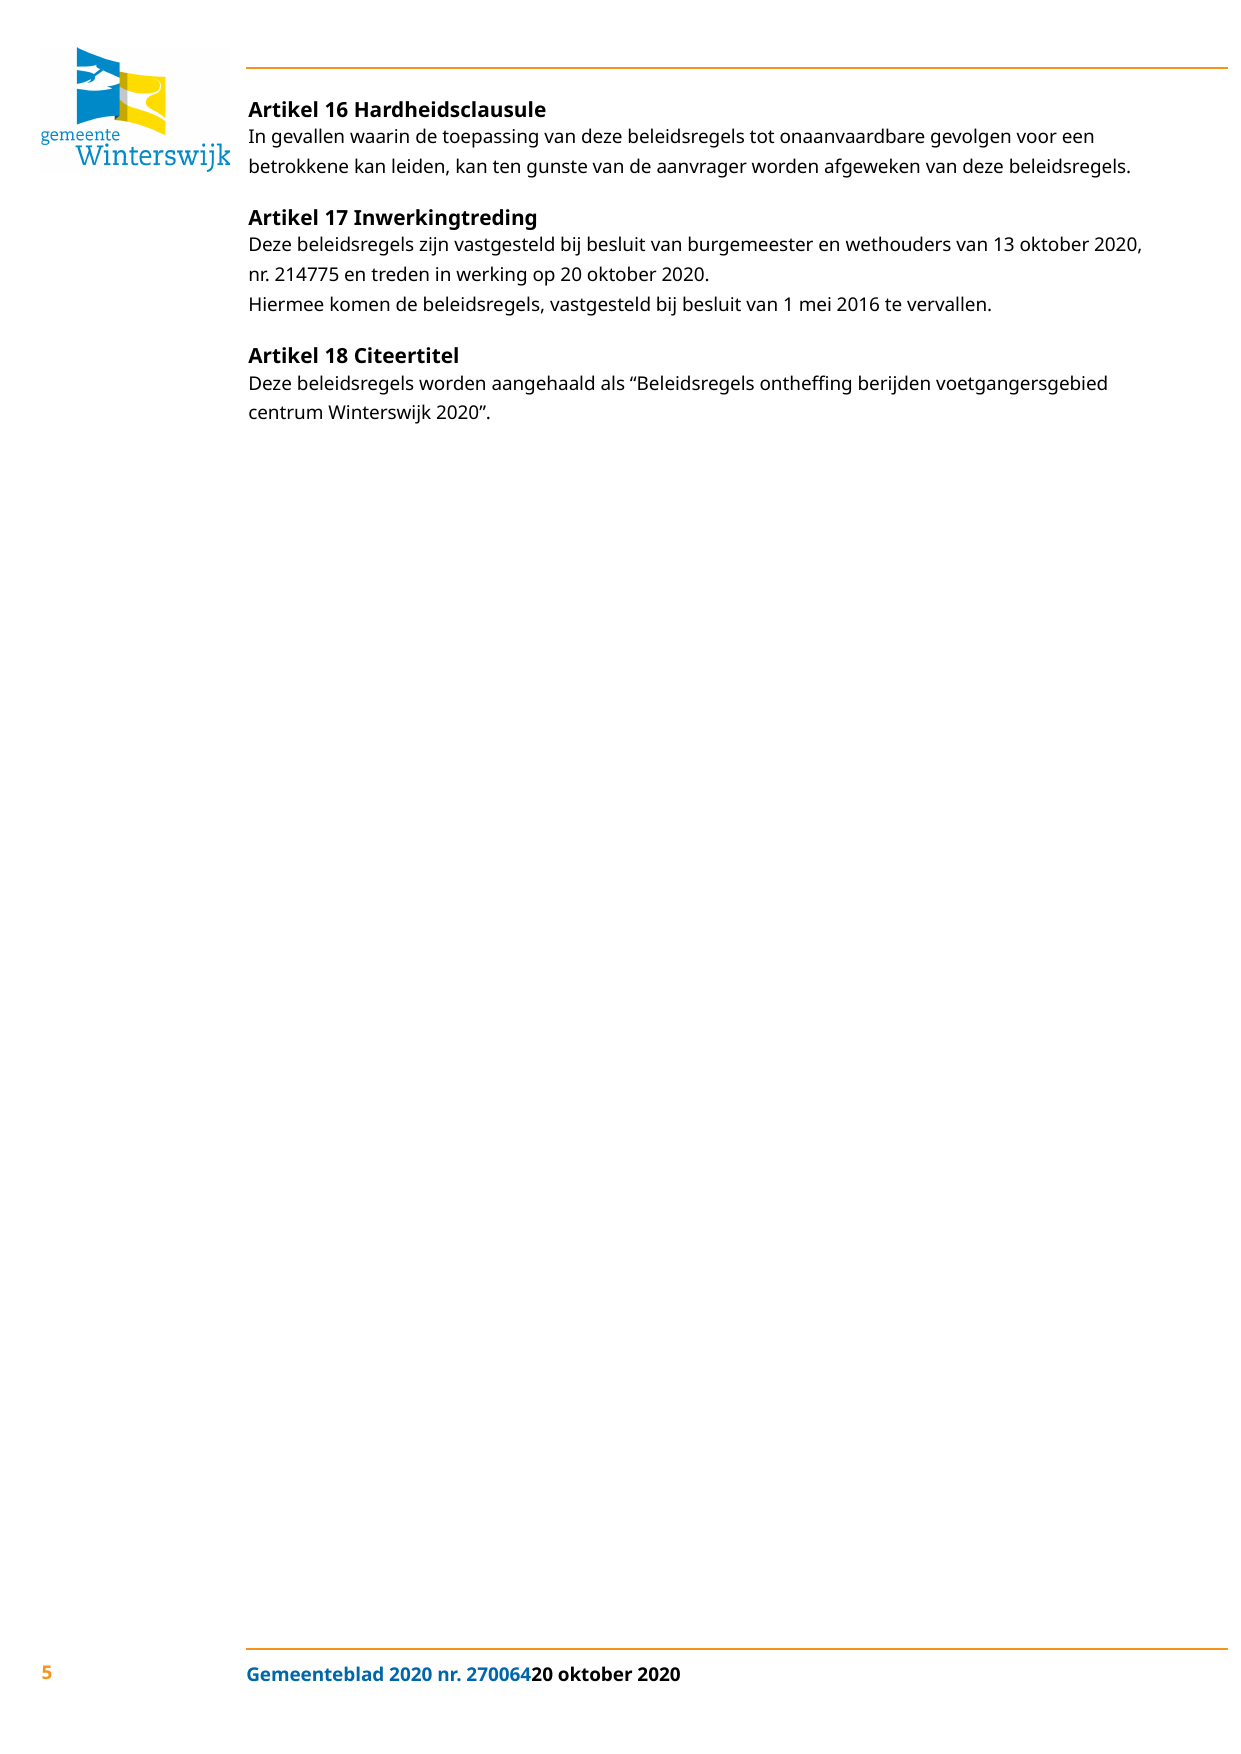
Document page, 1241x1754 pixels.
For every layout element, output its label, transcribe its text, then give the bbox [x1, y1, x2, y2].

picture [41, 47, 231, 172]
text Deze beleidsregels zijn vastgesteld bij besluit van burgemeester en wethouders van 13 oktober 2020, nr. 214775 en treden in werking op 20 oktober 2020. [248, 232, 1152, 287]
text Artikel 17 Inwerkingtreding [248, 203, 1152, 232]
text Hiermee komen de beleidsregels, vastgesteld bij besluit van 1 mei 2016 te vervallen. [248, 291, 1152, 317]
text Deze beleidsregels worden aangehaald als “Beleidsregels ontheffing berijden voetgangersgebied centrum Winterswijk 2020”. [248, 370, 1152, 425]
picture [225, 153, 231, 162]
text Artikel 18 Citeertitel [248, 341, 1152, 370]
text In gevallen waarin de toepassing van deze beleidsregels tot onaanvaardbare gevolgen voor een betrokkene kan leiden, kan ten gunste van de aanvrager worden afgeweken van deze beleidsregels. [248, 123, 1152, 178]
text Artikel 16 Hardheidsclausule [248, 95, 1152, 123]
